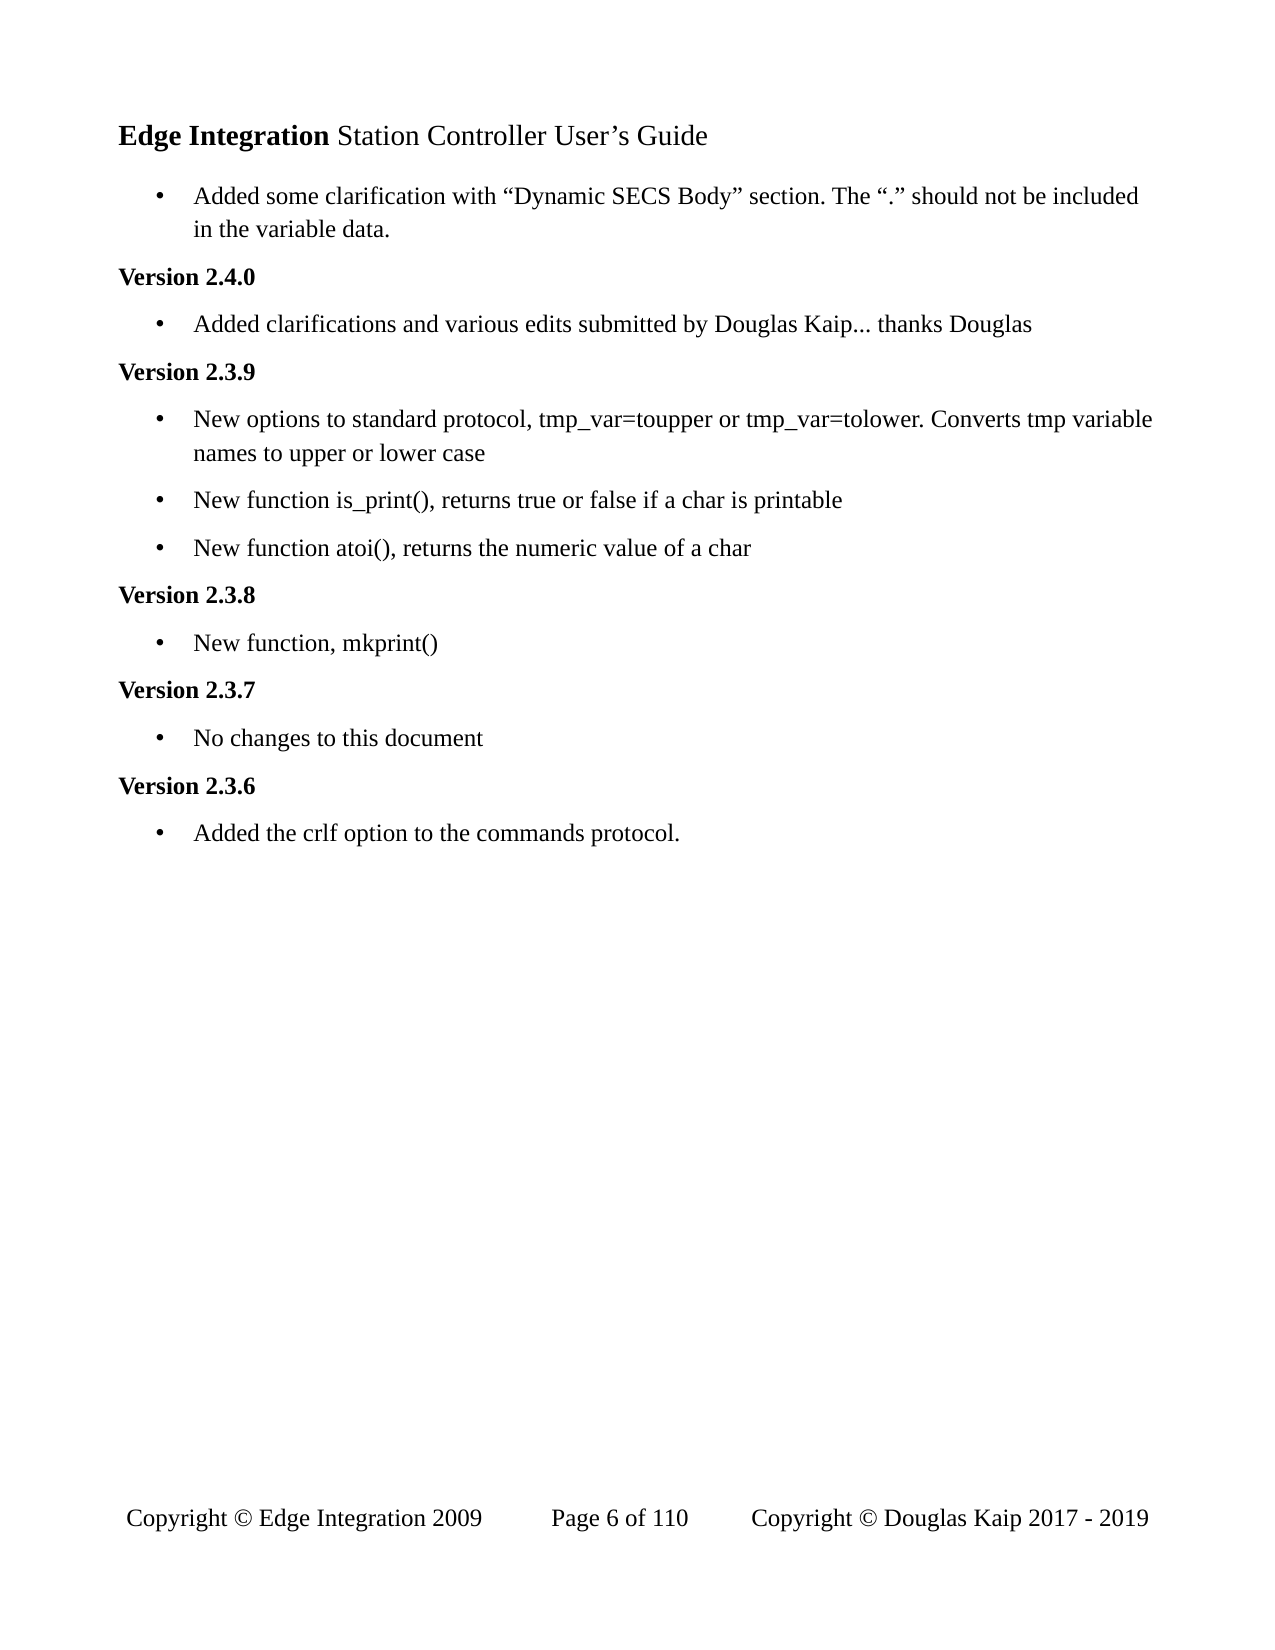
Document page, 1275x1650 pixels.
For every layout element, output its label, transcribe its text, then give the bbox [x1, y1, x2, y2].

list Added the crlf option to the commands protocol. [156, 818, 1157, 847]
list New options to standard protocol, tmp_var=toupper or tmp_var=tolower. Converts tmp variable names to upper or lower case [156, 404, 1157, 466]
list Added some clarification with “Dynamic SECS Body” section. The “.” should not be included in the variable data. [156, 181, 1157, 243]
text Version 2.4.0 [118, 262, 1157, 291]
text Version 2.3.8 [118, 580, 1157, 609]
list New function, mkprint() [156, 628, 1157, 657]
list Added clarifications and various edits submitted by Douglas Kaip... thanks Douglas [156, 309, 1157, 338]
text Version 2.3.6 [118, 771, 1157, 799]
text Version 2.3.7 [118, 676, 1157, 704]
list New function is_print(), returns true or false if a char is printable [156, 485, 1157, 514]
list No changes to this document [156, 723, 1157, 752]
list New function atoi(), returns the numeric value of a char [156, 533, 1157, 562]
text Version 2.3.9 [118, 357, 1157, 386]
